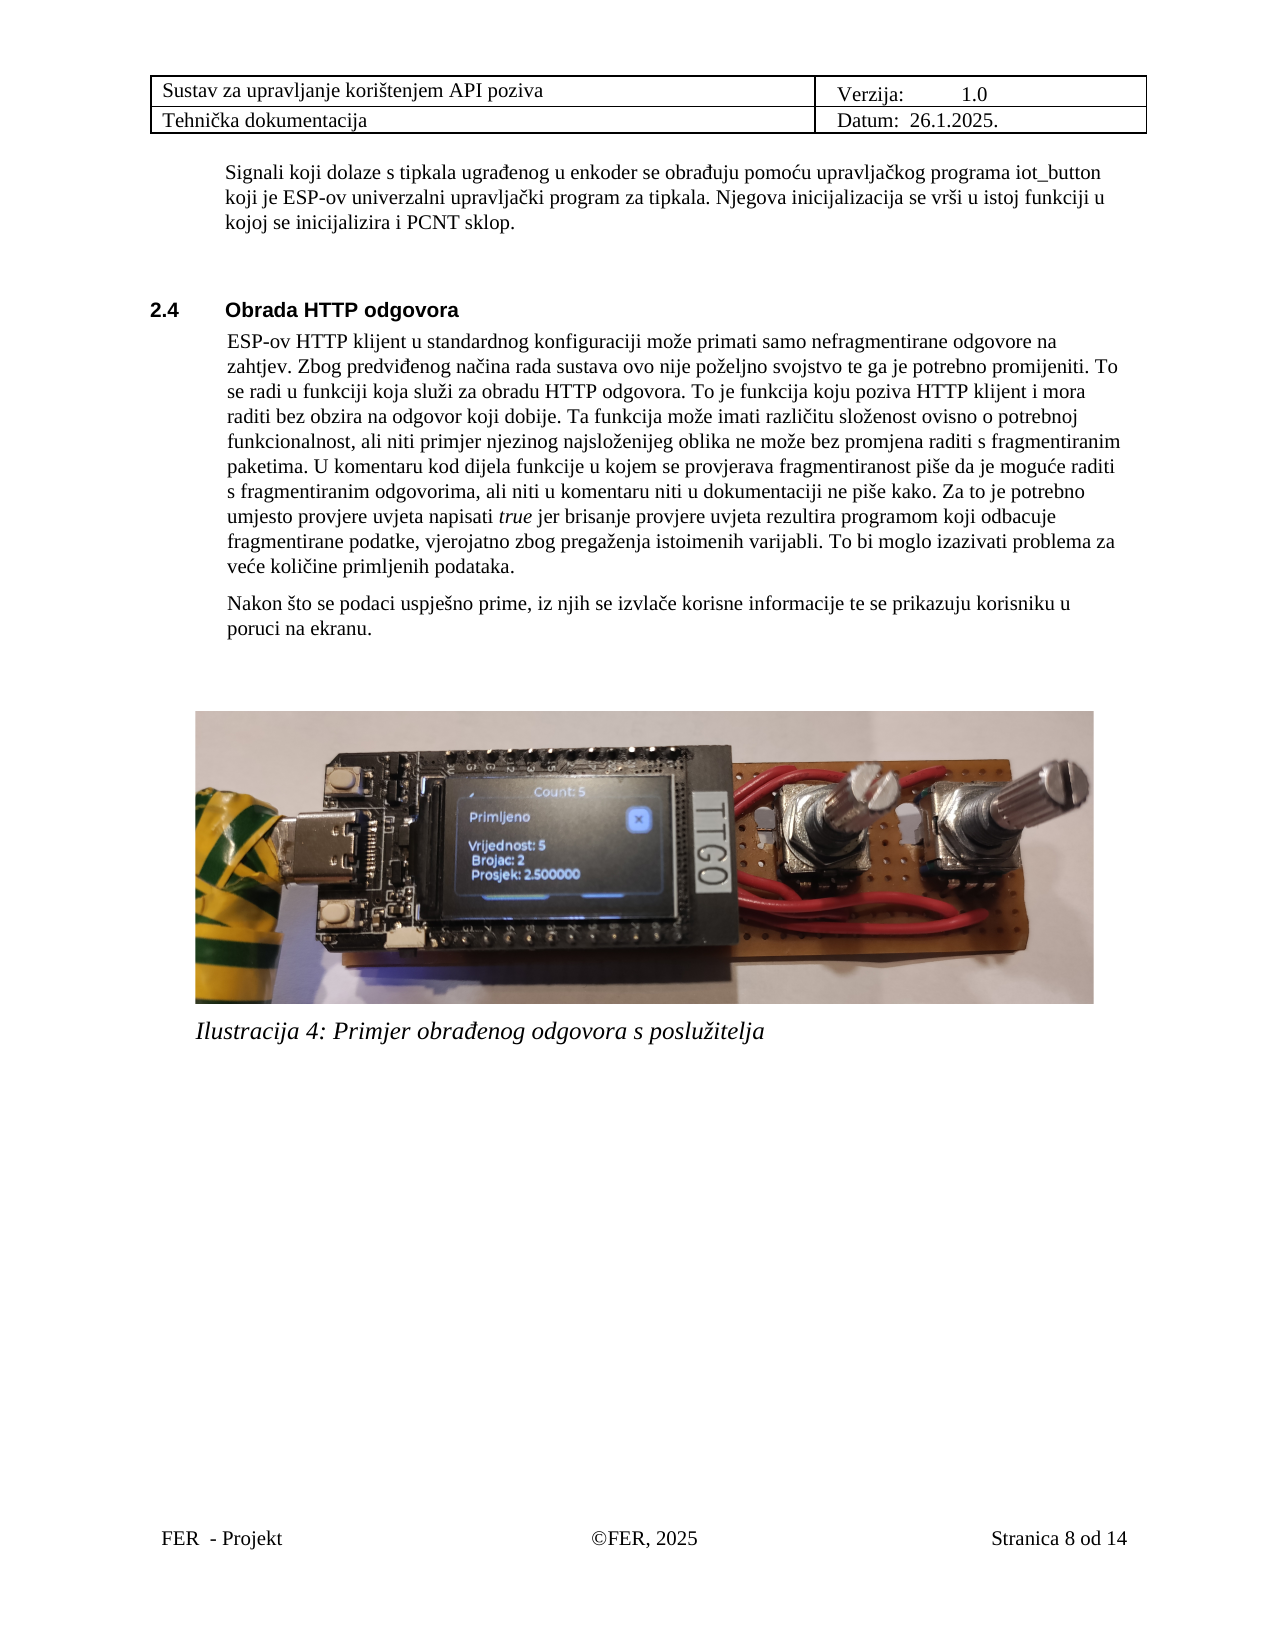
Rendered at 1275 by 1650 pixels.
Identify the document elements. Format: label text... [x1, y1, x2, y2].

text [195, 712, 1094, 810]
text Ilustracija 4: Primjer obrađenog odgovora s poslužitelja [195, 914, 1094, 1045]
text [195, 699, 1094, 712]
text Signali koji dolaze s tipkala ugrađenog u enkoder se obrađuju pomoću upravljačkog programa iot_button koji je ESP-ov univerzalni upravljački program za tipkala. Njegova inicijalizacija se vrši u istoj funkciji u kojoj se inicijalizira i PCNT sklop. [225, 159, 1125, 234]
text Nakon što se podaci uspješno prime, iz njih se izvlače korisne informacije te se prikazuju korisniku u poruci na ekranu. [227, 590, 1125, 640]
picture [195, 810, 1094, 914]
text ESP-ov HTTP klijent u standardnog konfiguraciji može primati samo nefragmentirane odgovore na zahtjev. Zbog predviđenog načina rada sustava ovo nije poželjno svojstvo te ga je potrebno promijeniti. To se radi u funkciji koja služi za obradu HTTP odgovora. To je funkcija koju poziva HTTP klijent i mora raditi bez obzira na odgovor koji dobije. Ta funkcija može imati različitu složenost ovisno o potrebnoj funkcionalnost, ali niti primjer njezinog najsloženijeg oblika ne može bez promjena raditi s fragmentiranim paketima. U komentaru kod dijela funkcije u kojem se provjerava fragmentiranost piše da je moguće raditi s fragmentiranim odgovorima, ali niti u komentaru niti u dokumentaciji ne piše kako. Za to je potrebno umjesto provjere uvjeta napisati true jer brisanje provjere uvjeta rezultira programom koji odbacuje fragmentirane podatke, vjerojatno zbog pregaženja istoimenih varijabli. To bi moglo izazivati problema za veće količine primljenih podataka. [227, 328, 1125, 578]
subtitle Obrada HTTP odgovora [150, 296, 1125, 321]
